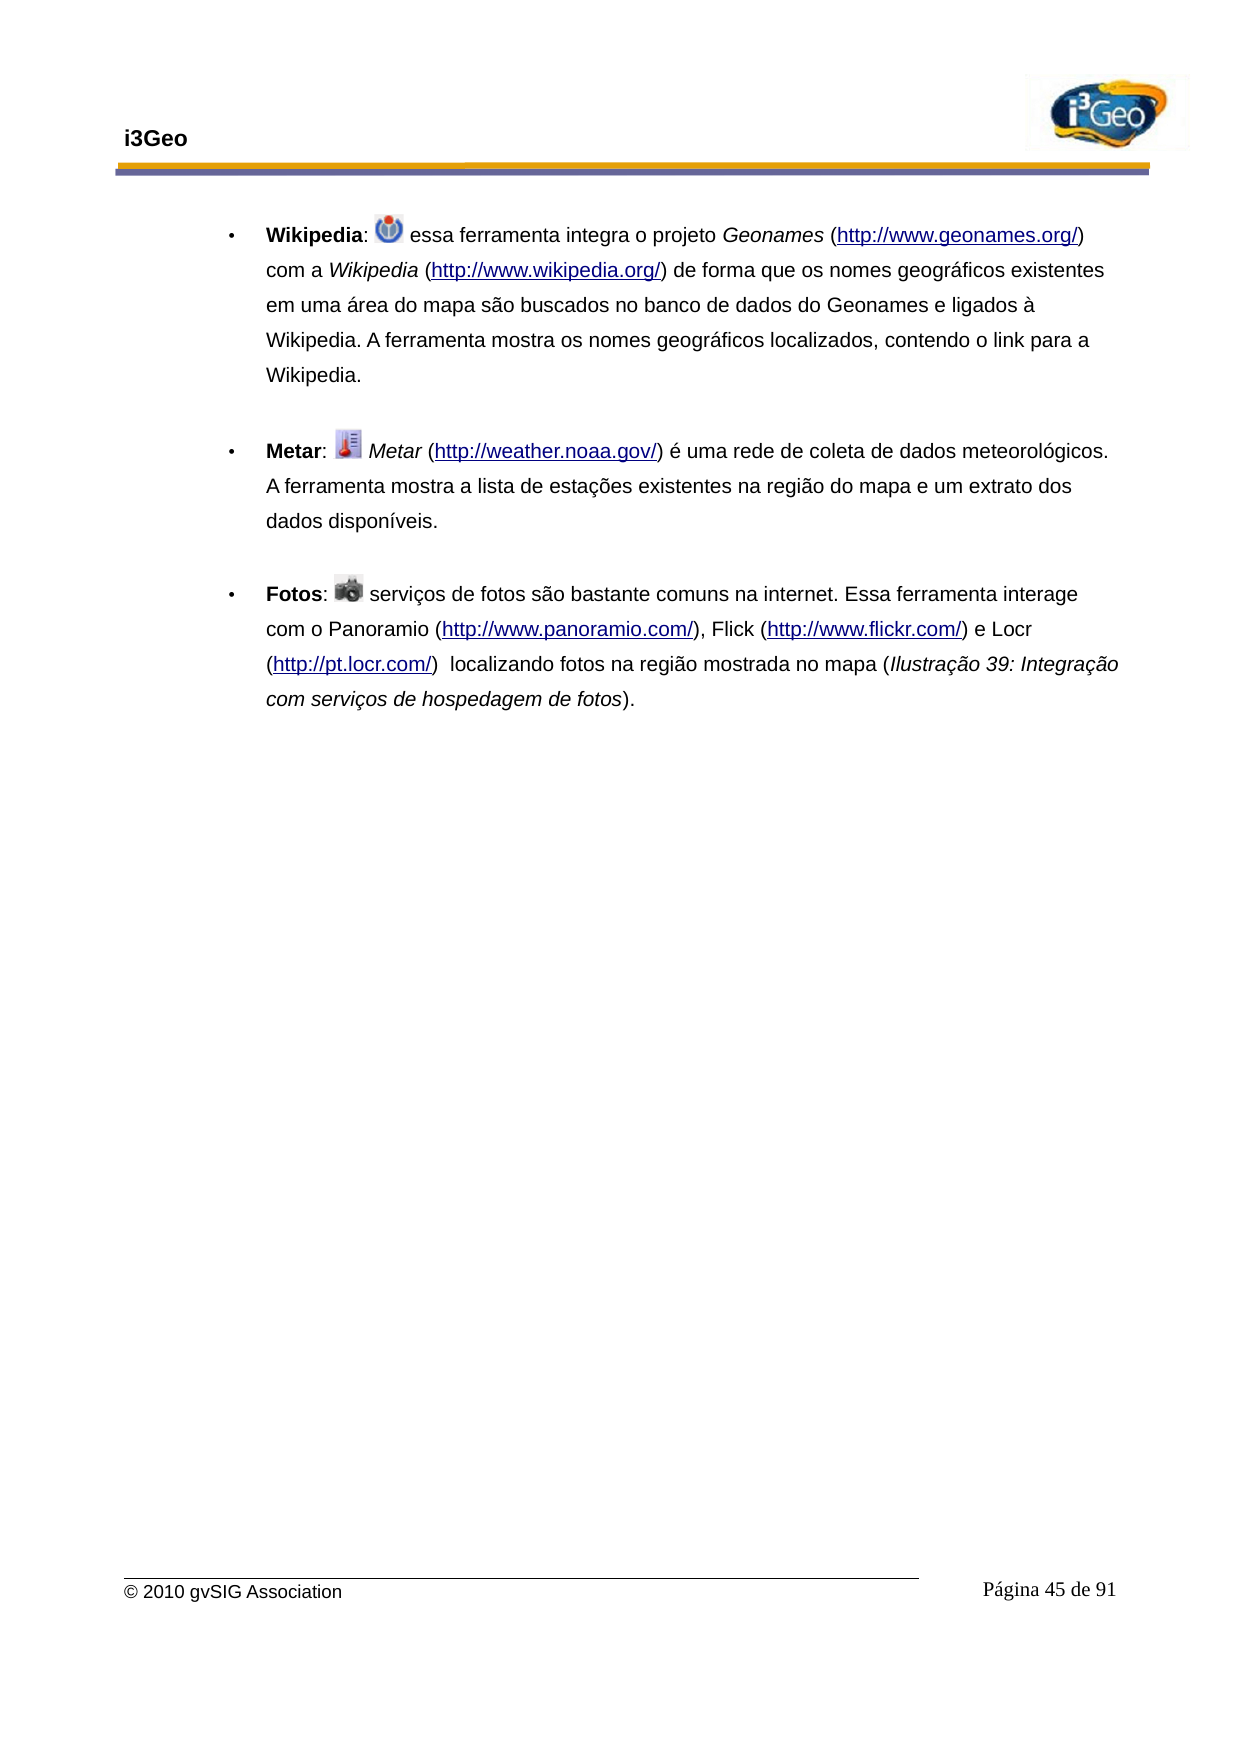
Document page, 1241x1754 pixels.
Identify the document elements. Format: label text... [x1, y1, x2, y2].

list Wikipedia: essa ferramenta integra o projeto Geonames (http://www.geonames.org/) com a Wikipedia (http://www.wikipedia.org/) de forma que os nomes geográficos existentes em uma área do mapa são buscados no banco de dados do Geonames e ligados à Wikipedia. A ferramenta mostra os nomes geográficos localizados, contendo o link para a Wikipedia. [228, 214, 1122, 386]
picture [333, 428, 363, 459]
picture [1025, 74, 1191, 151]
picture [374, 214, 404, 243]
list Fotos: serviços de fotos são bastante comuns na internet. Essa ferramenta interage com o Panoramio (http://www.panoramio.com/), Flick (http://www.flickr.com/) e Locr (http://pt.locr.com/) localizando fotos na região mostrada no mapa (Ilustração 39: Integração com serviços de hospedagem de fotos). [228, 574, 1122, 710]
picture [334, 574, 364, 602]
list Metar: Metar (http://weather.noaa.gov/) é uma rede de coleta de dados meteorológicos. A ferramenta mostra a lista de estações existentes na região do mapa e um extrato dos dados disponíveis. [228, 428, 1122, 533]
